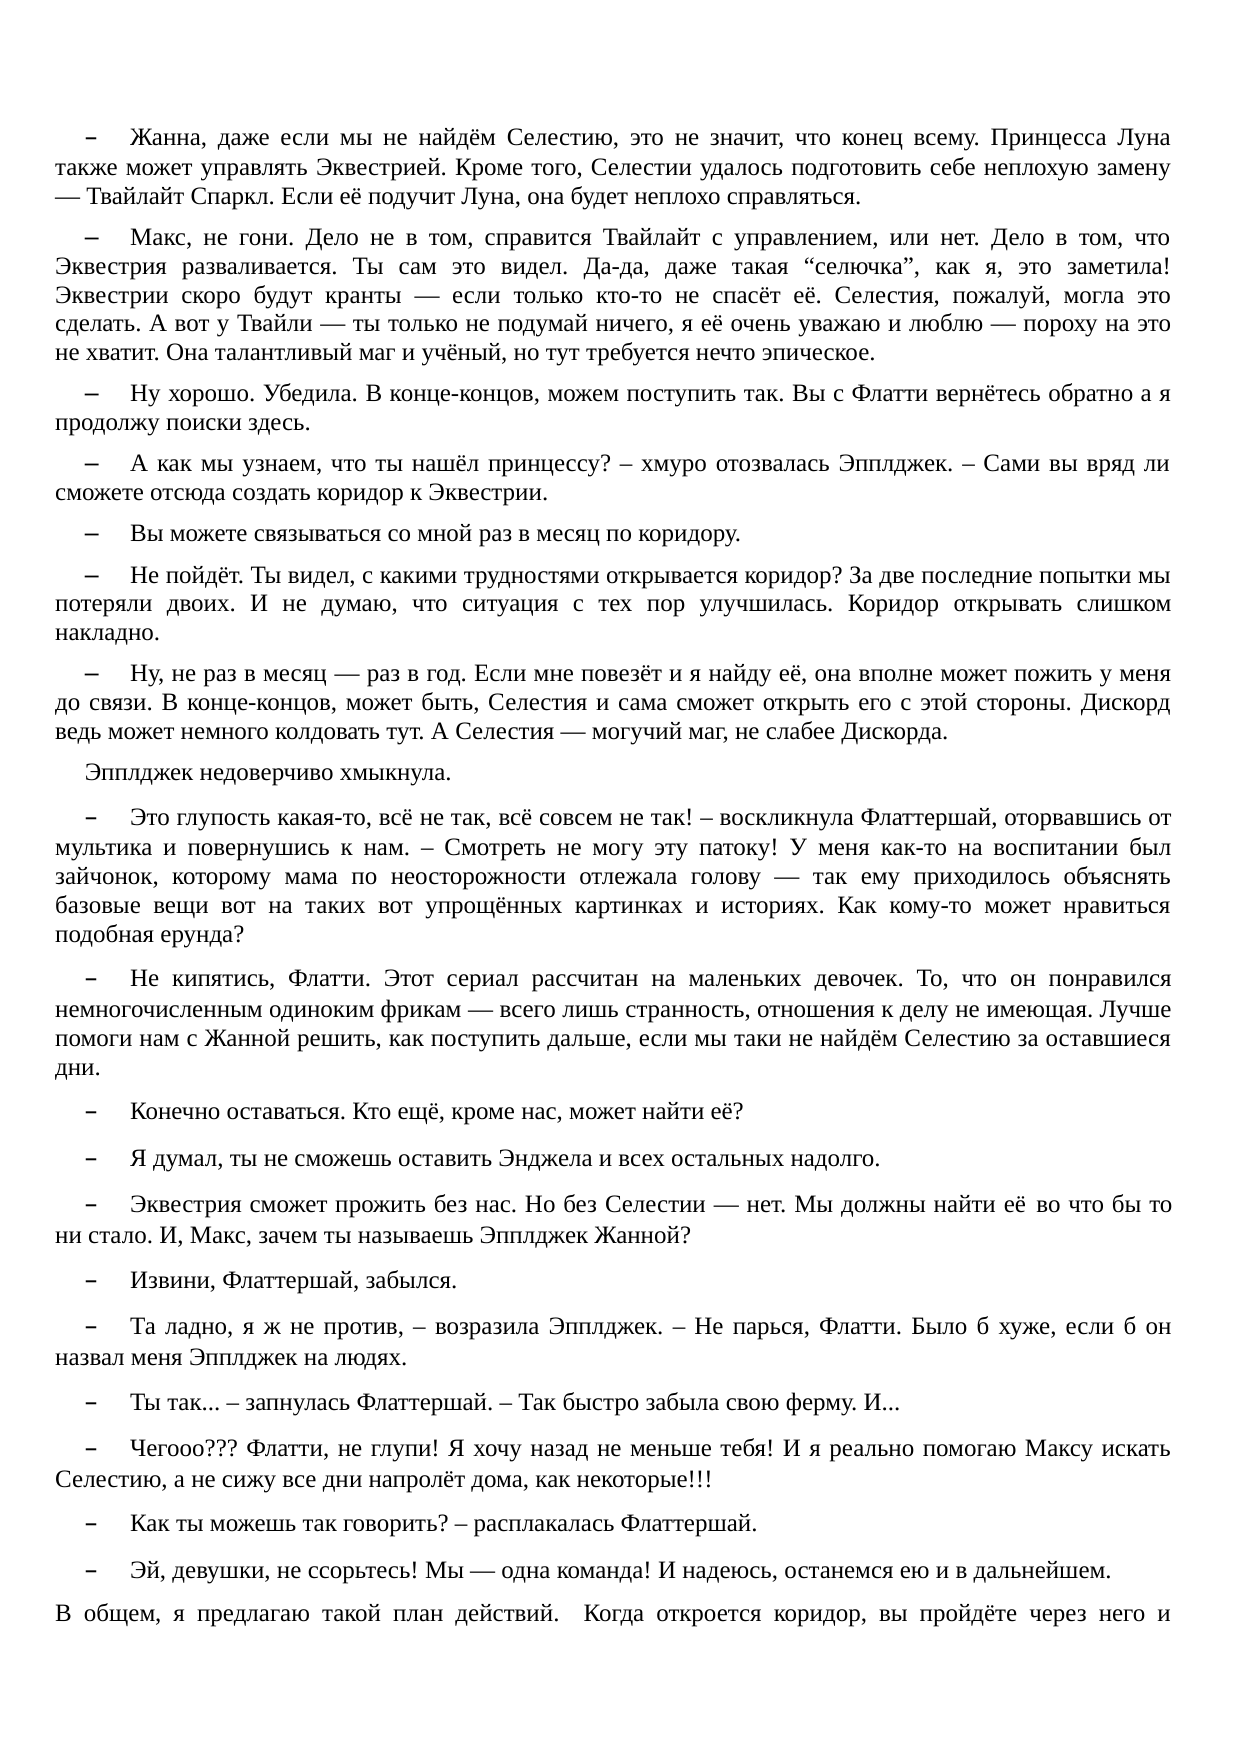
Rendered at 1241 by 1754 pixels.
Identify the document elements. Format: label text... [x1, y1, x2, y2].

list Извини, Флаттершай, забылся. [55, 1261, 1172, 1295]
list Ну, не раз в месяц — раз в год. Если мне повезёт и я найду её, она вполне может пожить у меня до связи. В конце-концов, может быть, Селестия и сама сможет открыть его с этой стороны. Дискорд ведь может немного колдовать тут. А Селестия — могучий маг, не слабее Дискорда. [55, 658, 1172, 745]
list А как мы узнаем, что ты нашёл принцессу? – хмуро отозвалась Эпплджек. – Сами вы вряд ли сможете отсюда создать коридор к Эквестрии. [55, 448, 1172, 506]
text Эпплджек недоверчиво хмыкнула. [55, 757, 1172, 786]
list В общем, я предлагаю такой план действий. Когда откроется коридор, вы пройдёте через него и [55, 1598, 1172, 1627]
list Эквестрия сможет прожить без нас. Но без Селестии — нет. Мы должны найти её во что бы то ни стало. И, Макс, зачем ты называешь Эпплджек Жанной? [55, 1186, 1172, 1249]
list Не пойдёт. Ты видел, с какими трудностями открывается коридор? За две последние попытки мы потеряли двоих. И не думаю, что ситуация с тех пор улучшилась. Коридор открывать слишком накладно. [55, 560, 1172, 646]
list Эй, девушки, не ссорьтесь! Мы — одна команда! И надеюсь, останемся ею и в дальнейшем. [55, 1552, 1172, 1586]
list Я думал, ты не сможешь оставить Энджела и всех остальных надолго. [55, 1139, 1172, 1173]
list Макс, не гони. Дело не в том, справится Твайлайт с управлением, или нет. Дело в том, что Эквестрия разваливается. Ты сам это видел. Да-да, даже такая “селючка”, как я, это заметила! Эквестрии скоро будут кранты — если только кто-то не спасёт её. Селестия, пожалуй, могла это сделать. А вот у Твайли — ты только не подумай ничего, я её очень уважаю и люблю — пороху на это не хватит. Она талантливый маг и учёный, но тут требуется нечто эпическое. [55, 222, 1172, 366]
list Как ты можешь так говорить? – расплакалась Флаттершай. [55, 1505, 1172, 1539]
list Вы можете связываться со мной раз в месяц по коридору. [55, 518, 1172, 547]
list Ну хорошо. Убедила. В конце-концов, можем поступить так. Вы с Флатти вернётесь обратно а я продолжу поиски здесь. [55, 378, 1172, 436]
list Это глупость какая-то, всё не так, всё совсем не так! – воскликнула Флаттершай, оторвавшись от мультика и повернушись к нам. – Смотреть не могу эту патоку! У меня как-то на воспитании был зайчонок, которому мама по неосторожности отлежала голову — так ему приходилось объяснять базовые вещи вот на таких вот упрощённых картинках и историях. Как кому-то может нравиться подобная ерунда? [55, 798, 1172, 947]
list Та ладно, я ж не против, – возразила Эпплджек. – Не парься, Флатти. Было б хуже, если б он назвал меня Эпплджек на людях. [55, 1308, 1172, 1371]
list Жанна, даже если мы не найдём Селестию, это не значит, что конец всему. Принцесса Луна также может управлять Эквестрией. Кроме того, Селестии удалось подготовить себе неплохую замену — Твайлайт Спаркл. Если её подучит Луна, она будет неплохо справляться. [55, 118, 1172, 210]
list Ты так... – запнулась Флаттершай. – Так быстро забыла свою ферму. И... [55, 1383, 1172, 1417]
list Чегооо??? Флатти, не глупи! Я хочу назад не меньше тебя! И я реально помогаю Максу искать Селестию, а не сижу все дни напролёт дома, как некоторые!!! [55, 1430, 1172, 1492]
list Не кипятись, Флатти. Этот сериал рассчитан на маленьких девочек. То, что он понравился немногочисленным одиноким фрикам — всего лишь странность, отношения к делу не имеющая. Лучше помоги нам с Жанной решить, как поступить дальше, если мы таки не найдём Селестию за оставшиеся дни. [55, 960, 1172, 1080]
list Конечно оставаться. Кто ещё, кроме нас, может найти её? [55, 1093, 1172, 1127]
